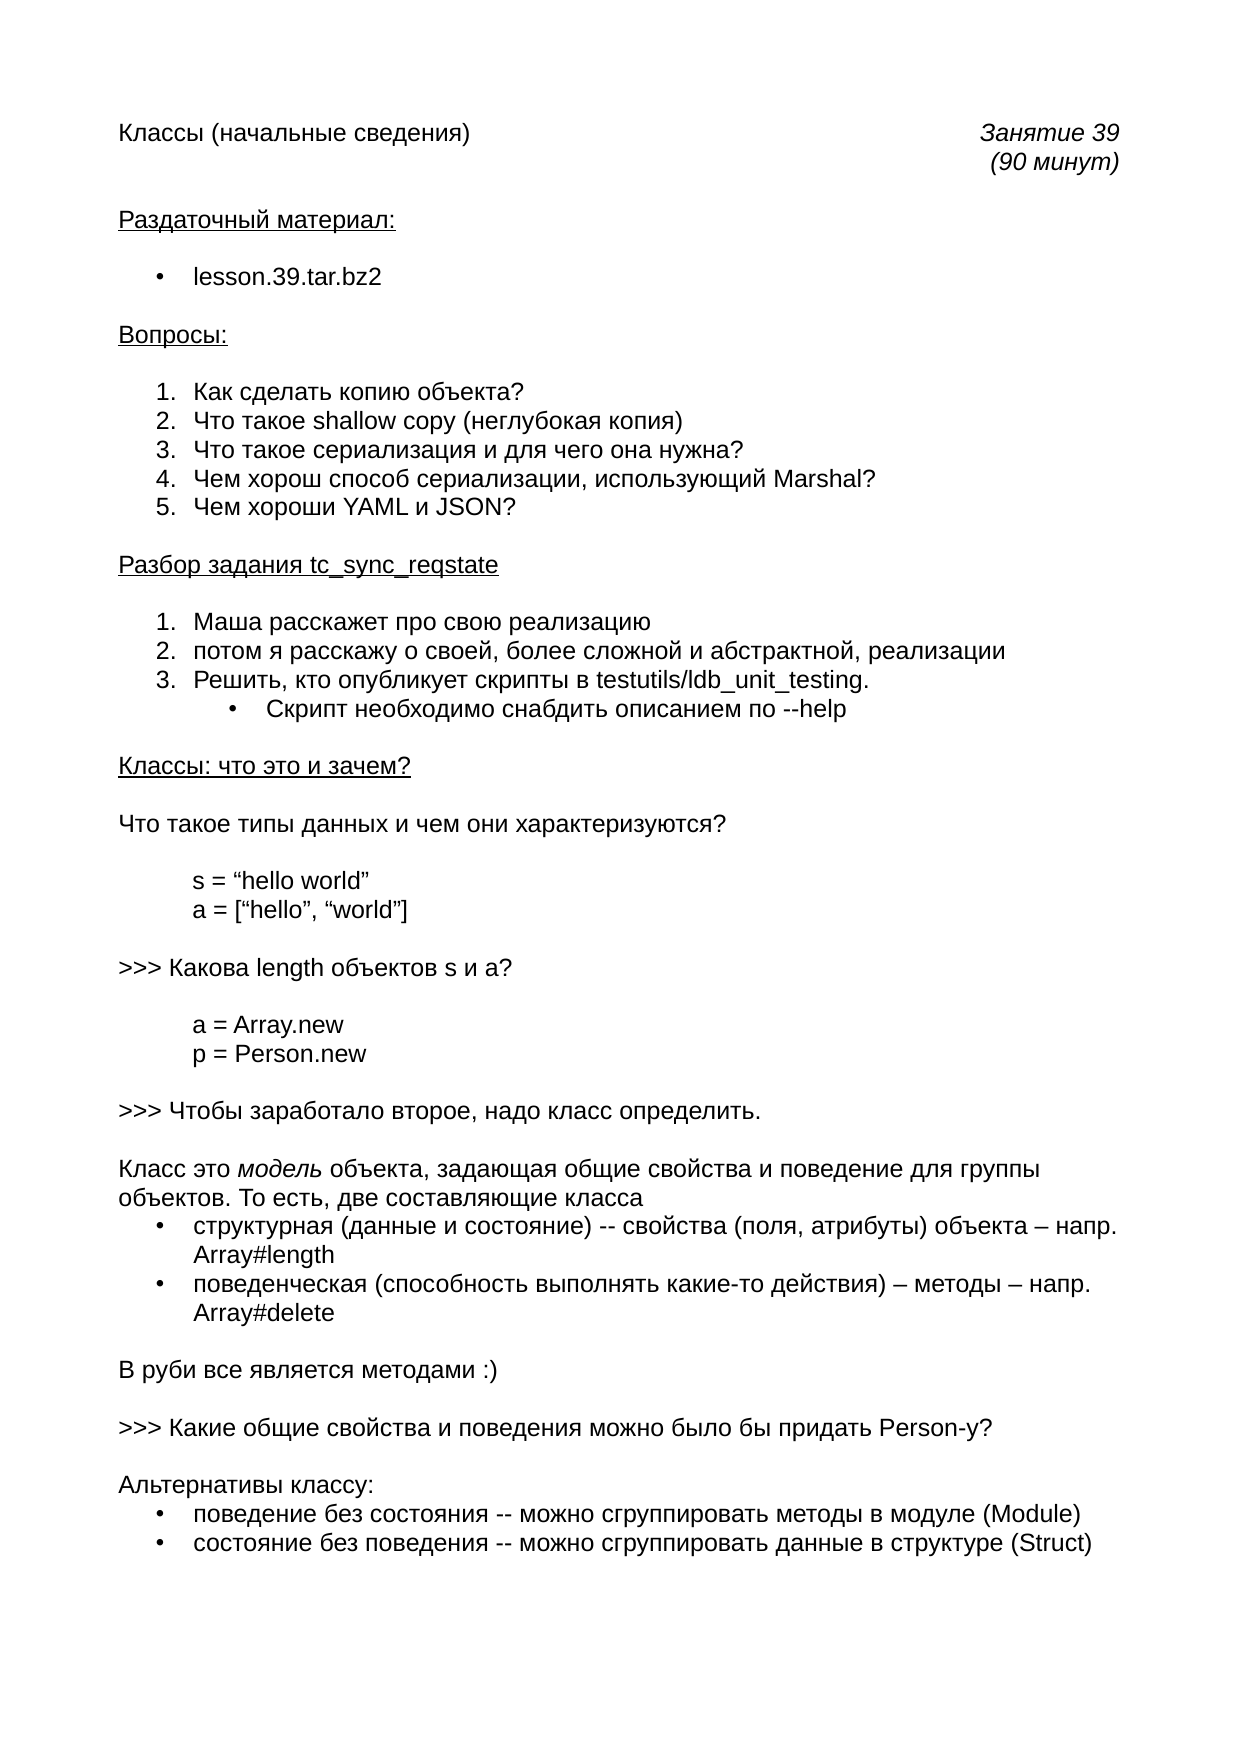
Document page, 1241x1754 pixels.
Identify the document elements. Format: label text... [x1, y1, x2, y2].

list поведенческая (способность выполнять какие-то действия) – методы – напр. Array#delete [156, 1269, 1122, 1326]
text Класс это модель объекта, задающая общие свойства и поведение для группы объектов. То есть, две составляющие класса [118, 1154, 1122, 1211]
text Вопросы: [118, 320, 1122, 349]
list Чем хорош способ сериализации, использующий Marshal? [156, 464, 1122, 492]
list Что такое сериализация и для чего она нужна? [156, 435, 1122, 464]
list Как сделать копию объекта? [156, 377, 1122, 406]
text a = [“hello”, “world”] [118, 895, 1122, 924]
text Альтернативы классу: [118, 1470, 1122, 1499]
list потом я расскажу о своей, более сложной и абстрактной, реализации [156, 636, 1122, 665]
table_header Занятие 39 (90 минут) [758, 118, 1122, 176]
list Чем хороши YAML и JSON? [156, 492, 1122, 521]
text Раздаточный материал: [118, 205, 1122, 233]
text a = Array.new [118, 1010, 1122, 1039]
list структурная (данные и состояние) -- свойства (поля, атрибуты) объекта – напр. Array#length [156, 1211, 1122, 1269]
text Что такое типы данных и чем они характеризуются? [118, 809, 1122, 837]
list Скрипт необходимо снабдить описанием по --help [228, 694, 1122, 722]
list Маша расскажет про свою реализацию [156, 607, 1122, 636]
list состояние без поведения -- можно сгруппировать данные в структуре (Struct) [156, 1528, 1122, 1557]
text Классы: что это и зачем? [118, 751, 1122, 780]
table_header Классы (начальные сведения) [118, 118, 758, 176]
text p = Person.new [118, 1039, 1122, 1067]
list Решить, кто опубликует скрипты в testutils/ldb_unit_testing. [156, 665, 1122, 694]
text >>> Какие общие свойства и поведения можно было бы придать Person-у? [118, 1413, 1122, 1441]
list Что такое shallow copy (неглубокая копия) [156, 406, 1122, 435]
list поведение без состояния -- можно сгруппировать методы в модуле (Module) [156, 1499, 1122, 1528]
text Разбор задания tc_sync_reqstate [118, 550, 1122, 579]
text >>> Чтобы заработало второе, надо класс определить. [118, 1096, 1122, 1125]
text s = “hello world” [118, 866, 1122, 895]
text В руби все является методами :) [118, 1355, 1122, 1384]
list lesson.39.tar.bz2 [156, 262, 1122, 291]
text >>> Какова length объектов s и a? [118, 952, 1122, 981]
